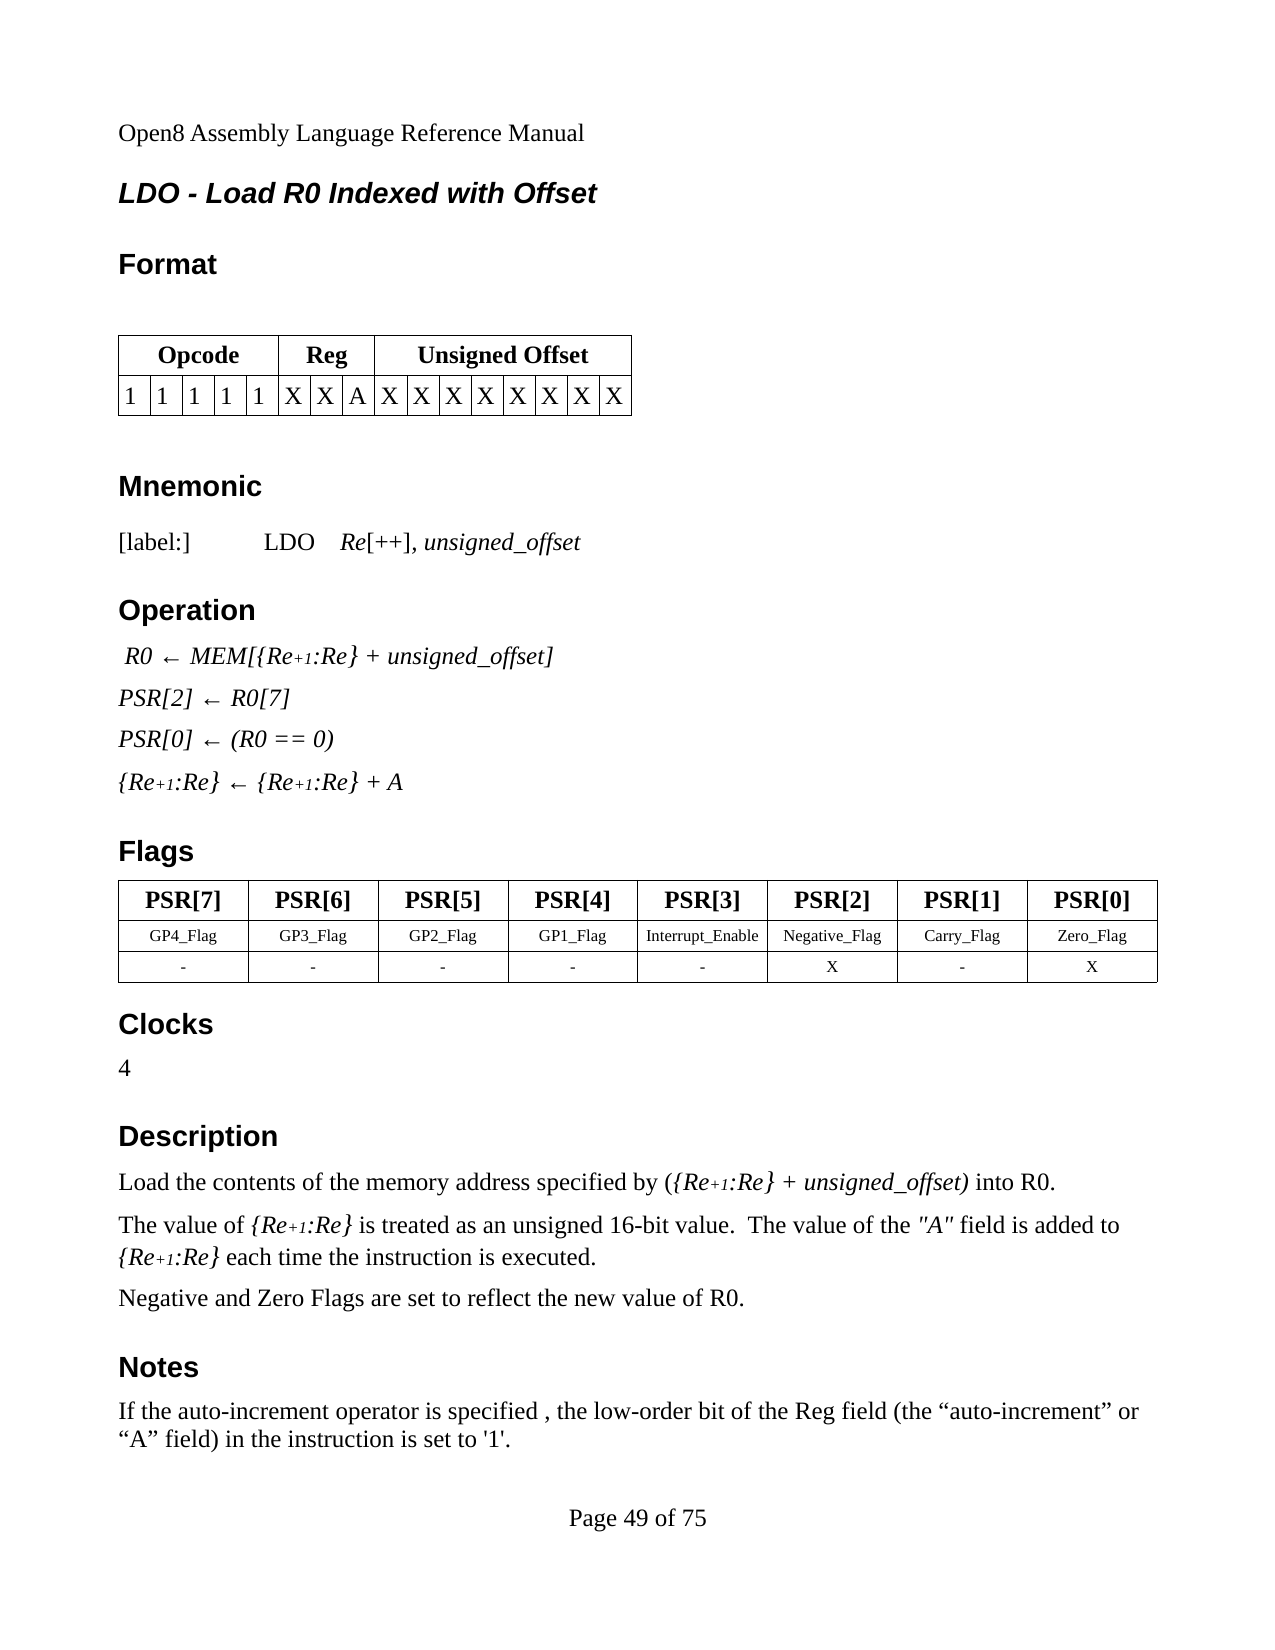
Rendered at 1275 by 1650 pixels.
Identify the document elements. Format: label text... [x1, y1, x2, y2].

text R0 ← MEM[{Re+1:Re} + unsigned_offset] [118, 639, 1157, 670]
table_cell X [768, 952, 897, 982]
table_cell - [638, 952, 767, 982]
subtitle Clocks [118, 1007, 1157, 1040]
table_cell Interrupt_Enable [638, 921, 767, 951]
table_cell - [509, 952, 637, 982]
table_cell GP4_Flag [119, 921, 248, 951]
table_cell 1 [151, 376, 182, 415]
table_header PSR[4] [509, 881, 637, 920]
table_header PSR[3] [638, 881, 767, 920]
table_header Reg [279, 336, 374, 375]
table_cell Negative_Flag [768, 921, 897, 951]
table_cell 1 [119, 376, 150, 415]
table_cell Carry_Flag [898, 921, 1027, 951]
text Negative and Zero Flags are set to reflect the new value of R0. [118, 1283, 1157, 1312]
text PSR[0] ← (R0 == 0) [118, 724, 1157, 753]
text 4 [118, 1053, 1157, 1081]
table_header PSR[5] [379, 881, 508, 920]
table_cell 1 [247, 376, 278, 415]
table_cell X [311, 376, 342, 415]
subtitle Description [118, 1119, 1157, 1152]
table_cell X [279, 376, 310, 415]
table_cell - [898, 952, 1027, 982]
table_header Opcode [119, 336, 278, 375]
table_cell X [1028, 952, 1157, 982]
table_cell GP3_Flag [249, 921, 378, 951]
text If the auto-increment operator is specified , the low-order bit of the Reg field (the “auto-increment” or “A” field) in the instruction is set to '1'. [118, 1396, 1157, 1453]
table_header PSR[0] [1028, 881, 1157, 920]
table_cell X [600, 376, 631, 415]
subtitle Notes [118, 1350, 1157, 1383]
subtitle Operation [118, 593, 1157, 626]
text The value of {Re+1:Re} is treated as an unsigned 16-bit value. The value of the "A" field is added to {Re+1:Re} each time the instruction is executed. [118, 1209, 1157, 1271]
table_cell GP2_Flag [379, 921, 508, 951]
table_cell - [119, 952, 248, 982]
table_cell X [472, 376, 503, 415]
subtitle Mnemonic [118, 469, 1157, 503]
table_cell X [440, 376, 471, 415]
table_cell A [343, 376, 374, 415]
table_header PSR[2] [768, 881, 897, 920]
text PSR[2] ← R0[7] [118, 683, 1157, 711]
table_header Unsigned Offset [375, 336, 631, 375]
text {Re+1:Re} ← {Re+1:Re} + A [118, 765, 1157, 796]
table_cell 1 [183, 376, 214, 415]
subtitle LDO - Load R0 Indexed with Offset [118, 176, 1157, 210]
table_cell X [568, 376, 599, 415]
table_cell X [504, 376, 535, 415]
table_cell X [408, 376, 439, 415]
table_cell GP1_Flag [509, 921, 637, 951]
text [label:] LDO Re[++], unsigned_offset [118, 527, 1157, 556]
table_header PSR[6] [249, 881, 378, 920]
table_cell 1 [215, 376, 246, 415]
subtitle Flags [118, 834, 1157, 867]
table_cell X [536, 376, 567, 415]
table_cell - [249, 952, 378, 982]
text Load the contents of the memory address specified by ({Re+1:Re} + unsigned_offset) into R0. [118, 1165, 1157, 1196]
subtitle Format [118, 247, 1157, 281]
table_header PSR[1] [898, 881, 1027, 920]
table_cell Zero_Flag [1028, 921, 1157, 951]
table_header PSR[7] [119, 881, 248, 920]
table_cell X [375, 376, 407, 415]
table_cell - [379, 952, 508, 982]
